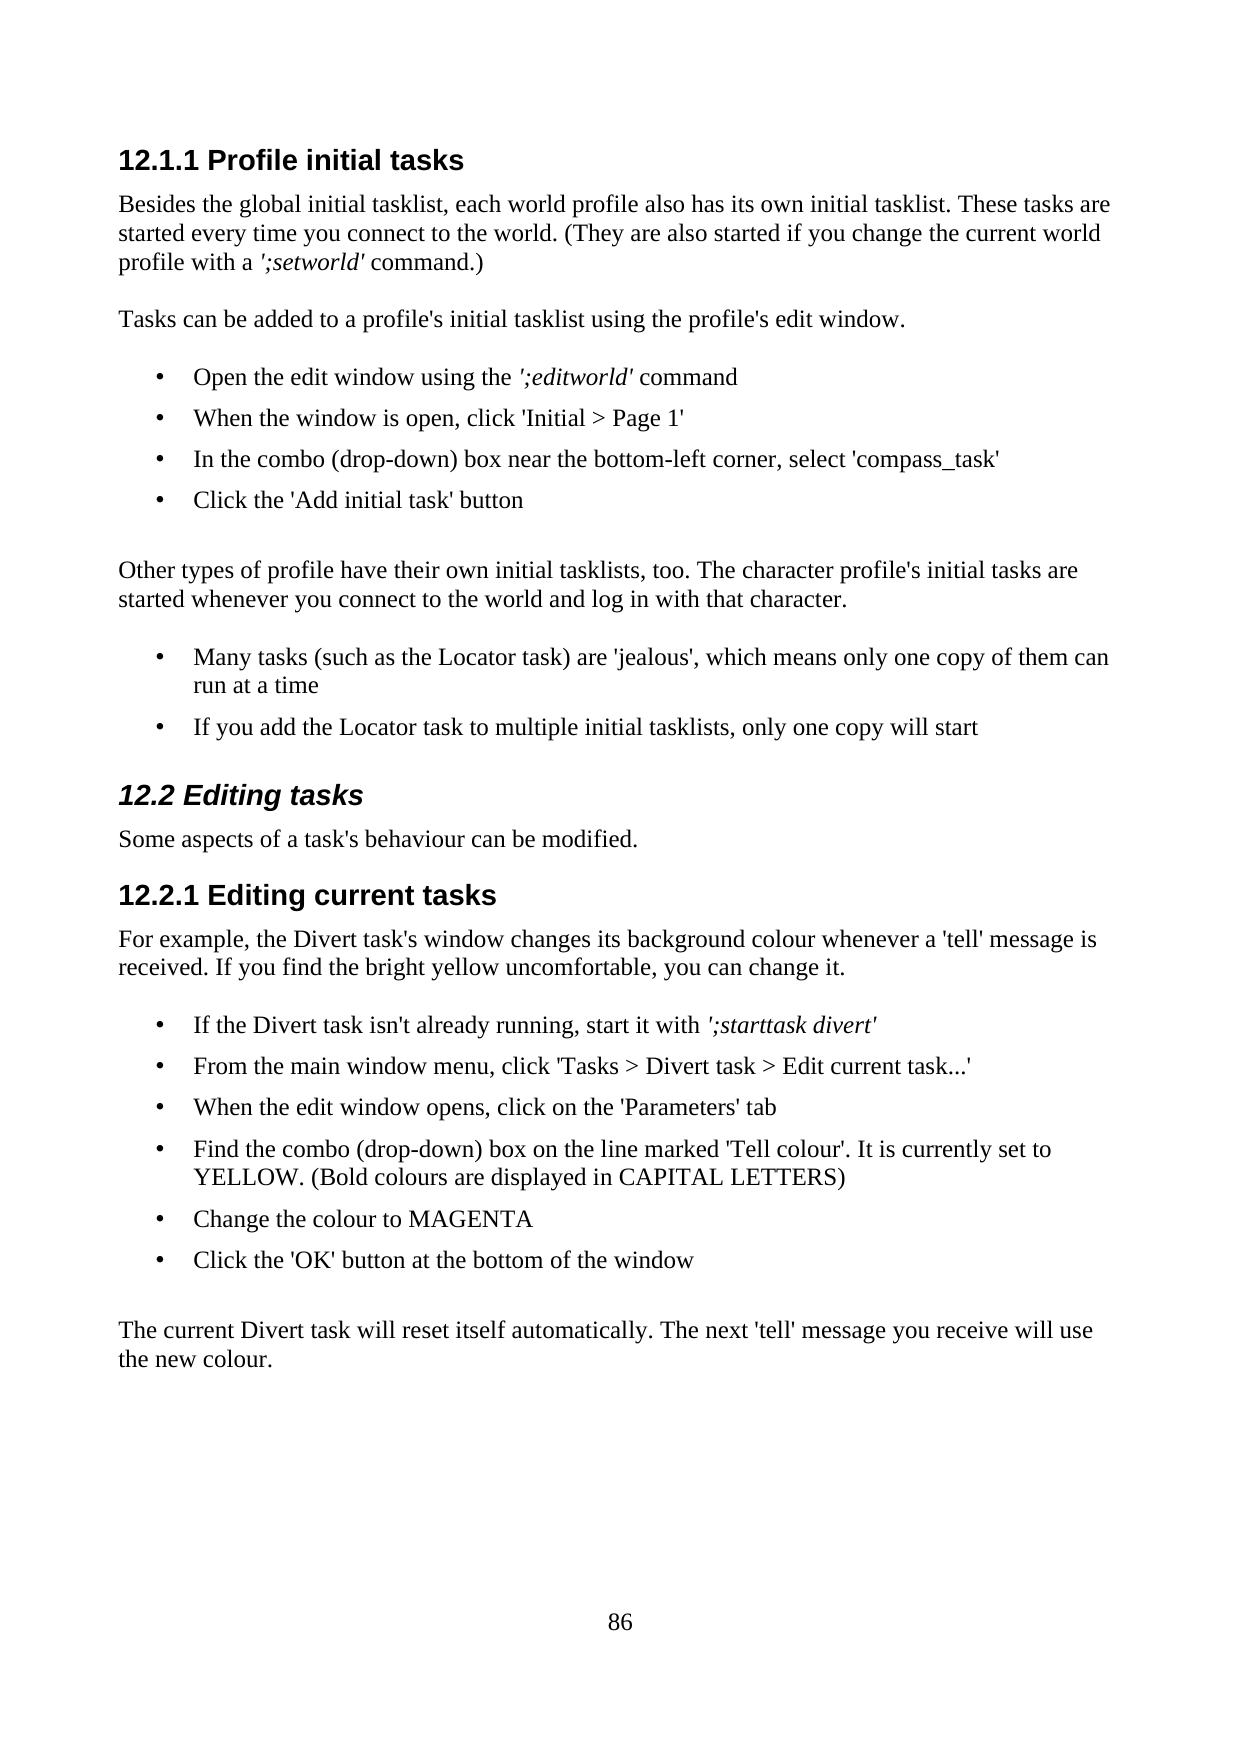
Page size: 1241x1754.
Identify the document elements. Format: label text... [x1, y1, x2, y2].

subtitle 12.2 Editing tasks [118, 778, 1122, 811]
list Open the edit window using the ';editworld' command [156, 362, 1122, 390]
text Besides the global initial tasklist, each world profile also has its own initial tasklist. These tasks are started every time you connect to the world. (They are also started if you change the current world profile with a ';setworld' command.) [118, 189, 1122, 275]
list If the Divert task isn't already running, start it with ';starttask divert' [156, 1010, 1122, 1039]
text For example, the Divert task's window changes its background colour whenever a 'tell' message is received. If you find the bright yellow uncomfortable, you can change it. [118, 924, 1122, 981]
text Other types of profile have their own initial tasklists, too. The character profile's initial tasks are started whenever you connect to the world and log in with that character. [118, 555, 1122, 613]
list Change the colour to MAGENTA [156, 1204, 1122, 1232]
list In the combo (drop-down) box near the bottom-left corner, select 'compass_task' [156, 444, 1122, 473]
subtitle 12.2.1 Editing current tasks [118, 878, 1122, 911]
text Some aspects of a task's behaviour can be modified. [118, 824, 1122, 853]
list When the edit window opens, click on the 'Parameters' tab [156, 1092, 1122, 1121]
text The current Divert task will reset itself automatically. The next 'tell' message you receive will use the new colour. [118, 1315, 1122, 1372]
list When the window is open, click 'Initial > Page 1' [156, 403, 1122, 432]
list From the main window menu, click 'Tasks > Divert task > Edit current task...' [156, 1051, 1122, 1080]
list Many tasks (such as the Locator task) are 'jealous', which means only one copy of them can run at a time [156, 642, 1122, 699]
list If you add the Locator task to multiple initial tasklists, only one copy will start [156, 712, 1122, 740]
text Tasks can be added to a profile's initial tasklist using the profile's edit window. [118, 304, 1122, 333]
subtitle 12.1.1 Profile initial tasks [118, 143, 1122, 177]
list Find the combo (drop-down) box on the line marked 'Tell colour'. It is currently set to YELLOW. (Bold colours are displayed in CAPITAL LETTERS) [156, 1134, 1122, 1191]
list Click the 'OK' button at the bottom of the window [156, 1245, 1122, 1274]
list Click the 'Add initial task' button [156, 485, 1122, 514]
